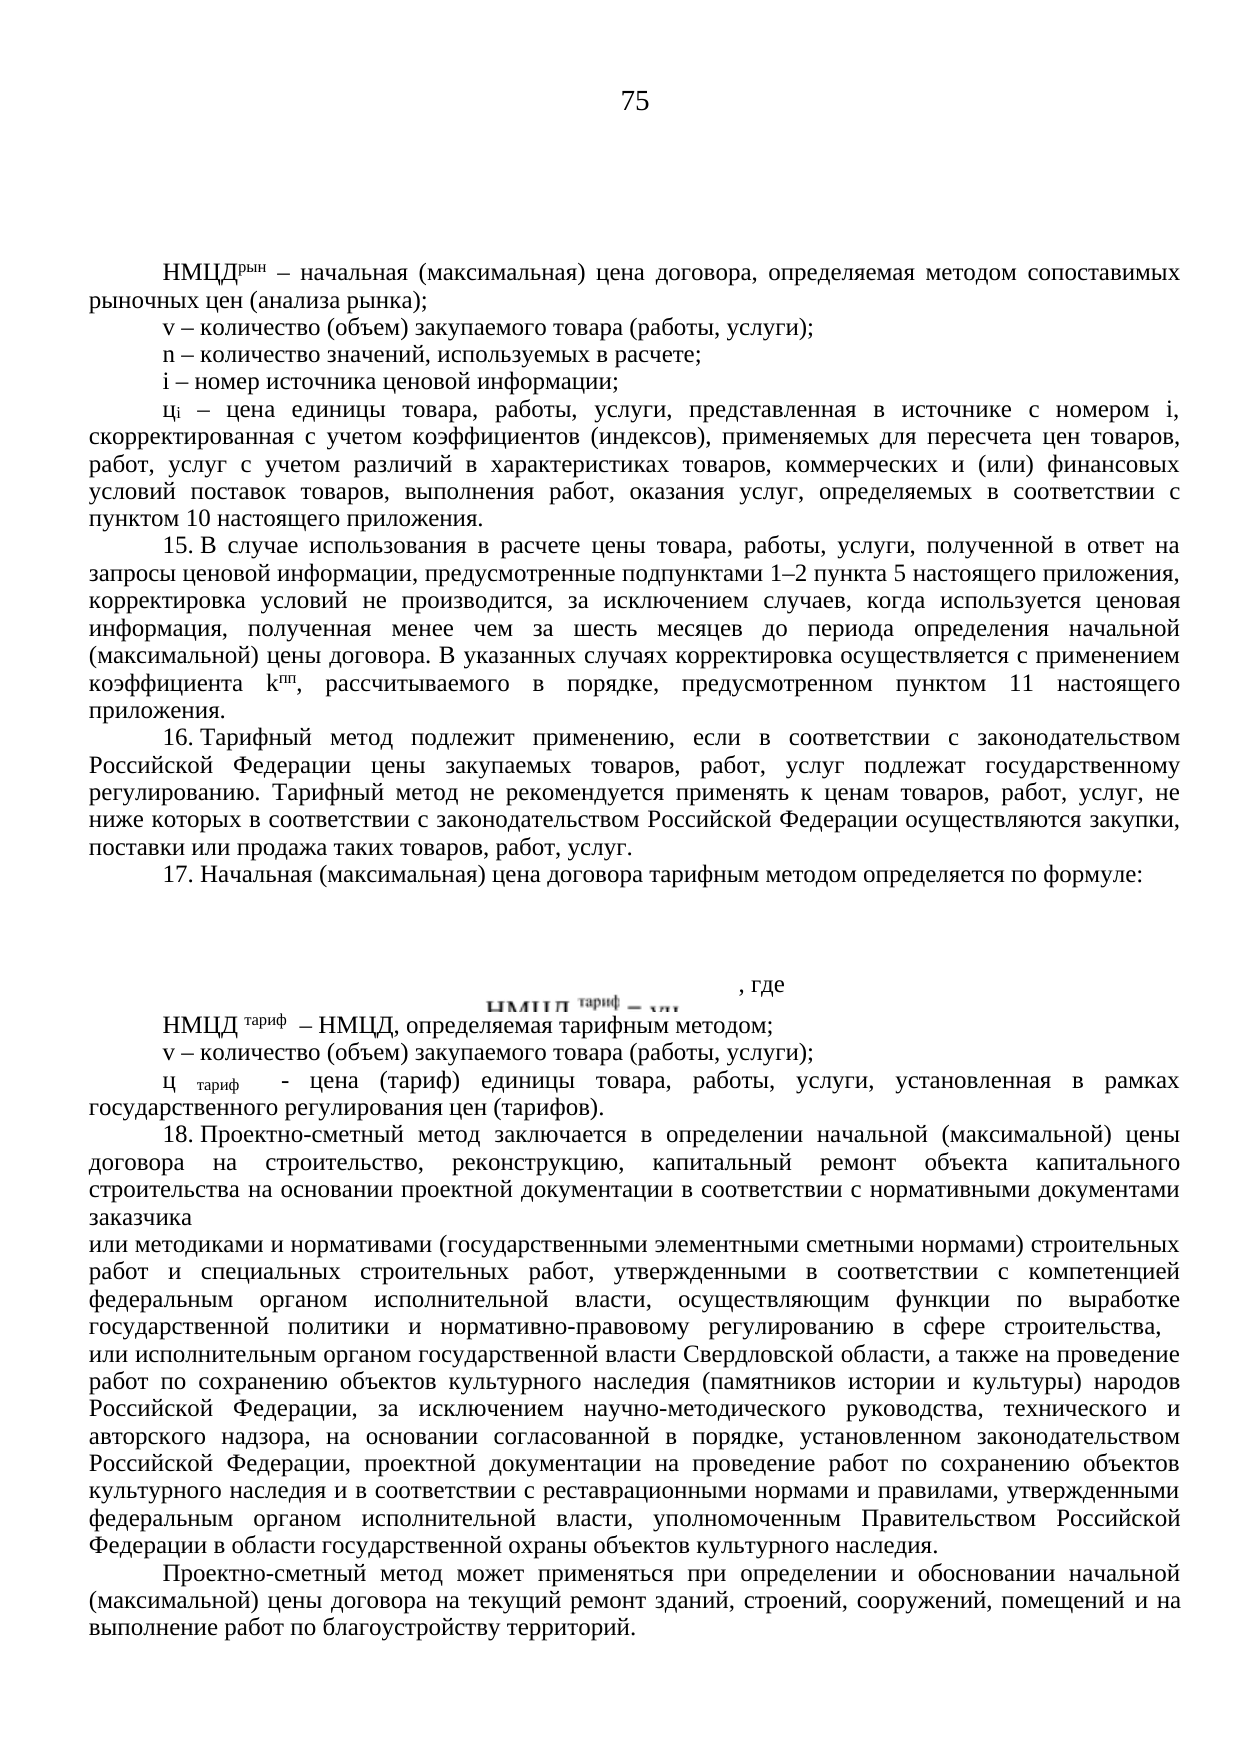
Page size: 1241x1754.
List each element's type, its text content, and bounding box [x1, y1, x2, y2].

text 18. Проектно-сметный метод заключается в определении начальной (максимальной) цены договора на строительство, реконструкцию, капитальный ремонт объекта капитального строительства на основании проектной документации в соответствии с нормативными документами заказчика или методиками и нормативами (государственными элементными сметными нормами) строительных работ и специальных строительных работ, утвержденными в соответствии с компетенцией федеральным органом исполнительной власти, осуществляющим функции по выработке государственной политики и нормативно-правовому регулированию в сфере строительства, или исполнительным органом государственной власти Свердловской области, а также на проведение работ по сохранению объектов культурного наследия (памятников истории и культуры) народов Российской Федерации, за исключением научно-методического руководства, технического и авторского надзора, на основании согласованной в порядке, установленном законодательством Российской Федерации, проектной документации на проведение работ по сохранению объектов культурного наследия и в соответствии с реставрационными нормами и правилами, утвержденными федеральным органом исполнительной власти, уполномоченным Правительством Российской Федерации в области государственной охраны объектов культурного наследия. [89, 1121, 1181, 1559]
text 17. Начальная (максимальная) цена договора тарифным методом определяется по формуле: [89, 861, 1181, 888]
text v – количество (объем) закупаемого товара (работы, услуги); [89, 313, 1181, 341]
text ц тариф - цена (тариф) единицы товара, работы, услуги, установленная в рамках государственного регулирования цен (тарифов). [89, 1066, 1181, 1121]
text Проектно-сметный метод может применяться при определении и обосновании начальной (максимальной) цены договора на текущий ремонт зданий, строений, сооружений, помещений и на выполнение работ по благоустройству территорий. [89, 1559, 1181, 1641]
text i – номер источника ценовой информации; [89, 368, 1181, 395]
text 15. В случае использования в расчете цены товара, работы, услуги, полученной в ответ на запросы ценовой информации, предусмотренные подпунктами 1–2 пункта 5 настоящего приложения, корректировка условий не производится, за исключением случаев, когда используется ценовая информация, полученная менее чем за шесть месяцев до периода определения начальной (максимальной) цены договора. В указанных случаях корректировка осуществляется с применением коэффициента kпп, рассчитываемого в порядке, предусмотренном пунктом 11 настоящего приложения. [89, 532, 1181, 724]
text 16. Тарифный метод подлежит применению, если в соответствии с законодательством Российской Федерации цены закупаемых товаров, работ, услуг подлежат государственному регулированию. Тарифный метод не рекомендуется применять к ценам товаров, работ, услуг, не ниже которых в соответствии с законодательством Российской Федерации осуществляются закупки, поставки или продажа таких товаров, работ, услуг. [89, 724, 1181, 861]
text , где [89, 915, 1181, 1012]
text n – количество значений, используемых в расчете; [89, 341, 1181, 368]
text НМЦД тариф – НМЦД, определяемая тарифным методом; [89, 1012, 1181, 1039]
text цi – цена единицы товара, работы, услуги, представленная в источнике с номером i, скорректированная с учетом коэффициентов (индексов), применяемых для пересчета цен товаров, работ, услуг с учетом различий в характеристиках товаров, коммерческих и (или) финансовых условий поставок товаров, выполнения работ, оказания услуг, определяемых в соответствии с пунктом 10 настоящего приложения. [89, 395, 1181, 532]
text НМЦДрын – начальная (максимальная) цена договора, определяемая методом сопоставимых рыночных цен (анализа рынка); [89, 259, 1181, 313]
text v – количество (объем) закупаемого товара (работы, услуги); [89, 1039, 1181, 1066]
